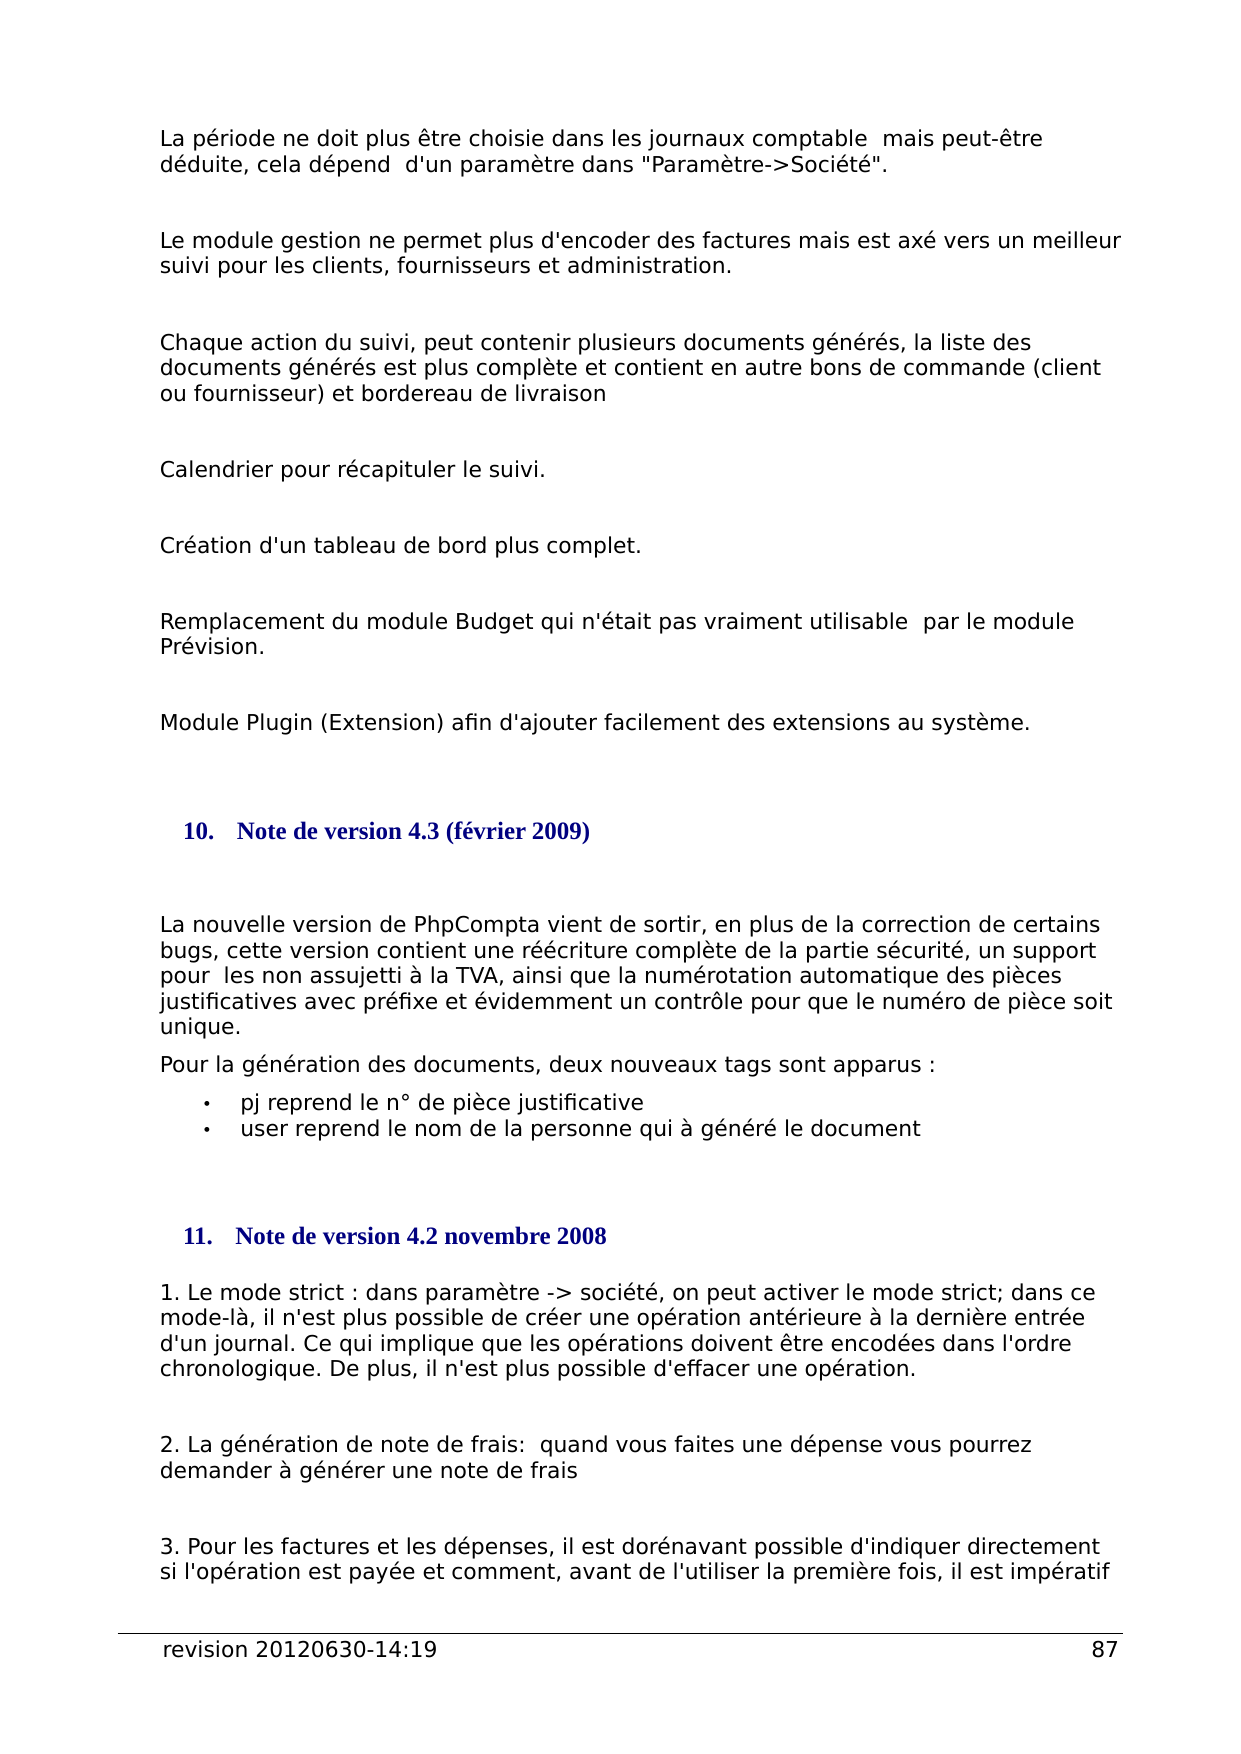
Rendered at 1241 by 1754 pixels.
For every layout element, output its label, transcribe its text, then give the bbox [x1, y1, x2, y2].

text 2. La génération de note de frais: quand vous faites une dépense vous pourrez demander à générer une note de frais [159, 1432, 1123, 1483]
text Calendrier pour récapituler le suivi. [159, 457, 1123, 482]
text 3. Pour les factures et les dépenses, il est dorénavant possible d'indiquer directement si l'opération est payée et comment, avant de l'utiliser la première fois, il est impératif [159, 1534, 1123, 1585]
text 1. Le mode strict : dans paramètre -> société, on peut activer le mode strict; dans ce mode-là, il n'est plus possible de créer une opération antérieure à la dernière entrée d'un journal. Ce qui implique que les opérations doivent être encodées dans l'ordre chronologique. De plus, il n'est plus possible d'effacer une opération. [159, 1279, 1123, 1382]
text Remplacement du module Budget qui n'était pas vraiment utilisable par le module Prévision. [159, 609, 1123, 660]
text Pour la génération des documents, deux nouveaux tags sont apparus : [159, 1052, 1123, 1078]
text La période ne doit plus être choisie dans les journaux comptable mais peut-être déduite, cela dépend d'un paramètre dans "Paramètre->Société". [159, 127, 1123, 178]
text Module Plugin (Extension) afin d'ajouter facilement des extensions au système. [159, 710, 1123, 736]
list pj reprend le n° de pièce justificative [204, 1090, 1123, 1116]
text Chaque action du suivi, peut contenir plusieurs documents générés, la liste des documents générés est plus complète et contient en autre bons de commande (client ou fournisseur) et bordereau de livraison [159, 330, 1123, 406]
subtitle Note de version 4.3 (février 2009) [177, 816, 1123, 845]
text Le module gestion ne permet plus d'encoder des factures mais est axé vers un meilleur suivi pour les clients, fournisseurs et administration. [159, 228, 1123, 279]
text Création d'un tableau de bord plus complet. [159, 533, 1123, 558]
text La nouvelle version de PhpCompta vient de sortir, en plus de la correction de certains bugs, cette version contient une réécriture complète de la partie sécurité, un support pour les non assujetti à la TVA, ainsi que la numérotation automatique des pièces justificatives avec préfixe et évidemment un contrôle pour que le numéro de pièce soit unique. [159, 912, 1123, 1040]
subtitle Note de version 4.2 novembre 2008 [177, 1221, 1123, 1250]
list user reprend le nom de la personne qui à généré le document [204, 1116, 1123, 1141]
